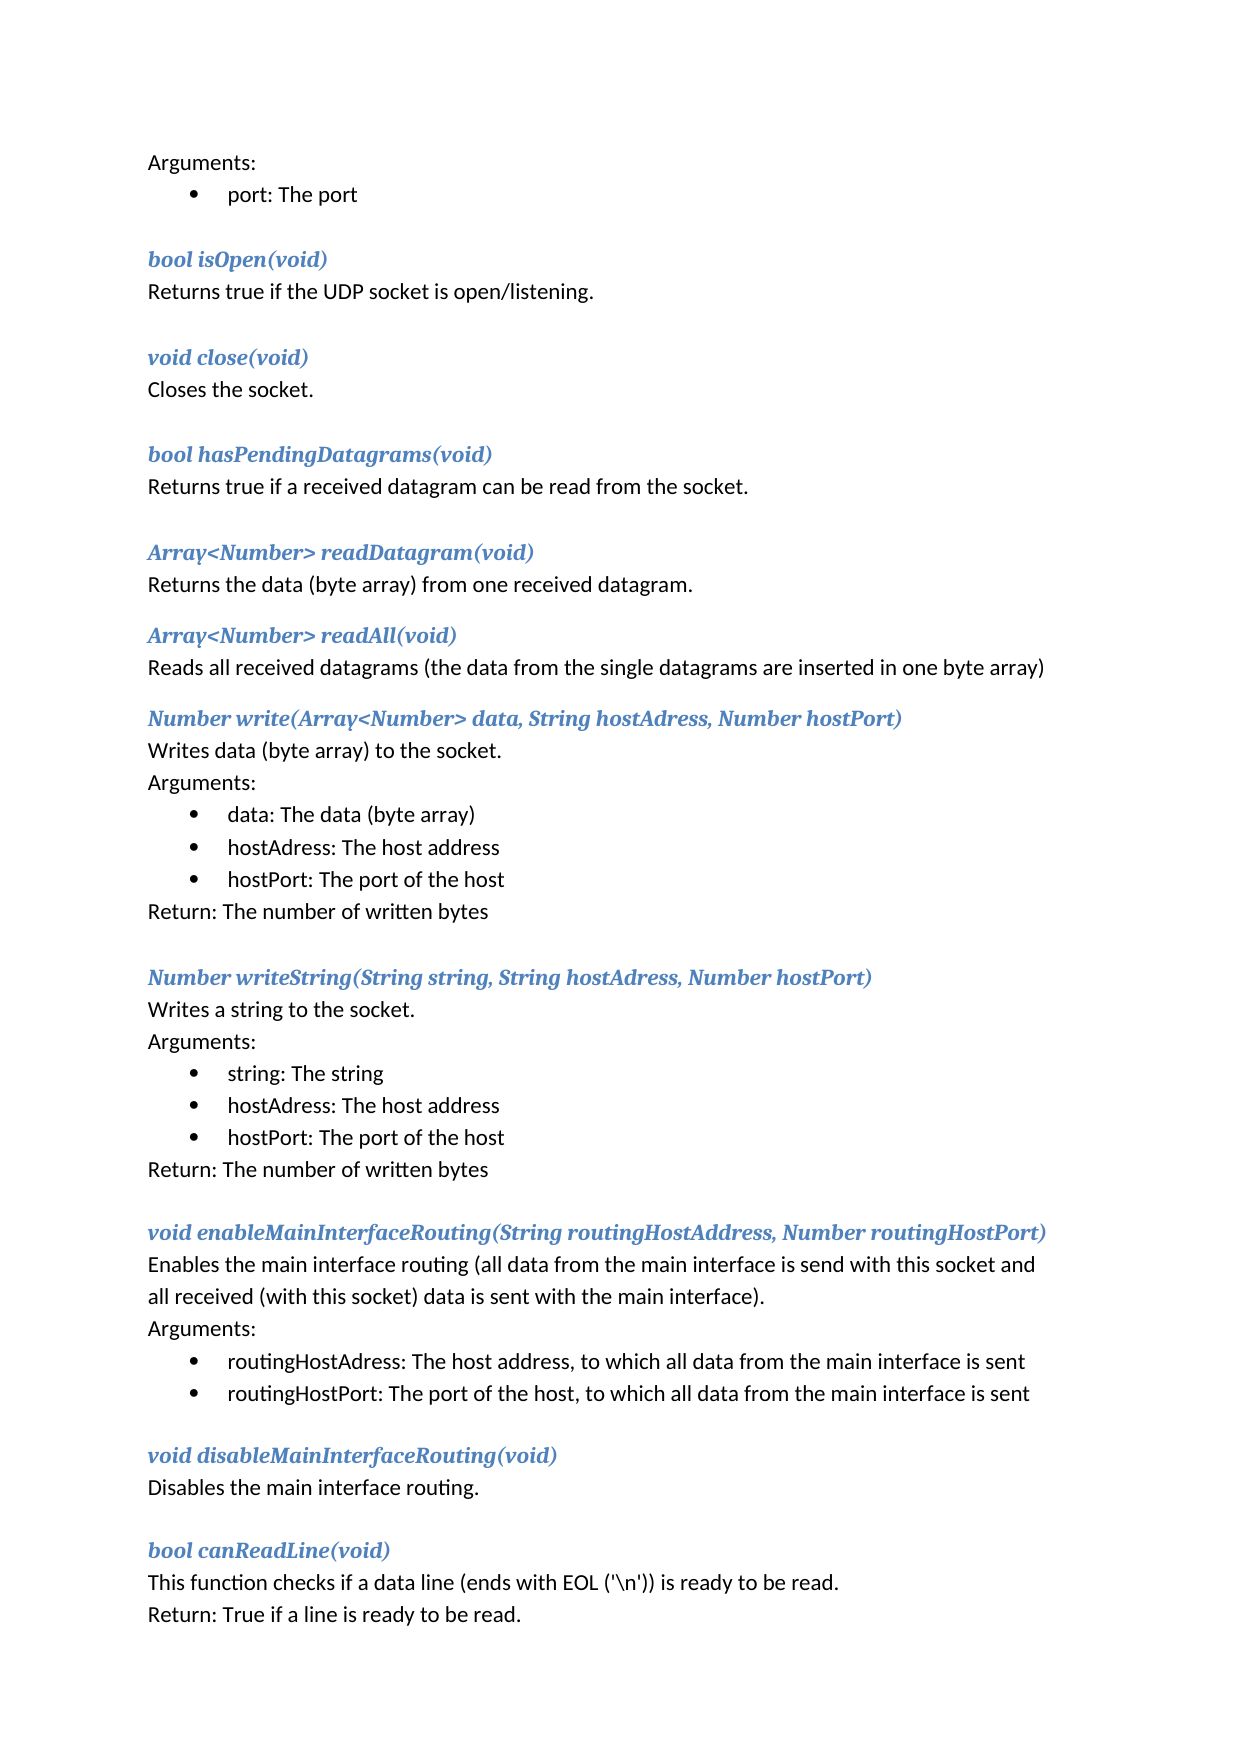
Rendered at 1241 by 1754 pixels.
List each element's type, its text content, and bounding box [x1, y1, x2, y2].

text Reads all received datagrams (the data from the single datagrams are inserted in one byte array) [148, 653, 1093, 681]
text Closes the socket. [148, 375, 1093, 403]
text Arguments: [148, 148, 1093, 176]
subtitle bool hasPendingDatagrams(void) [148, 442, 1093, 468]
subtitle void disableMainInterfaceRouting(void) [148, 1443, 1093, 1470]
text Writes data (byte array) to the socket. [148, 736, 1093, 764]
text Arguments: [148, 1314, 1093, 1343]
text Return: The number of written bytes [148, 1156, 1093, 1184]
text Writes a string to the socket. [148, 995, 1093, 1023]
text Return: The number of written bytes [148, 897, 1093, 925]
list routingHostAdress: The host address, to which all data from the main interface is sent [190, 1347, 1093, 1375]
subtitle Number write(Array<Number> data, String hostAdress, Number hostPort) [148, 706, 1093, 732]
text Arguments: [148, 768, 1093, 796]
text Returns true if a received datagram can be read from the socket. [148, 472, 1093, 500]
list string: The string [190, 1059, 1093, 1087]
subtitle bool isOpen(void) [148, 247, 1093, 273]
list hostAdress: The host address [190, 833, 1093, 861]
text all received (with this socket) data is sent with the main interface). [148, 1282, 1093, 1310]
list hostPort: The port of the host [190, 1123, 1093, 1151]
text Arguments: [148, 1027, 1093, 1055]
list routingHostPort: The port of the host, to which all data from the main interface is sent [190, 1379, 1093, 1407]
text This function checks if a data line (ends with EOL ('\n')) is ready to be read. [148, 1568, 1093, 1596]
subtitle void enableMainInterfaceRouting(String routingHostAddress, Number routingHostPort) [148, 1220, 1093, 1246]
subtitle Array<Number> readDatagram(void) [148, 539, 1093, 566]
text Return: True if a line is ready to be read. [148, 1600, 1093, 1628]
list hostPort: The port of the host [190, 865, 1093, 893]
list port: The port [190, 180, 1093, 208]
subtitle bool canReadLine(void) [148, 1538, 1093, 1564]
text Returns the data (byte array) from one received datagram. [148, 570, 1093, 598]
list hostAdress: The host address [190, 1091, 1093, 1119]
list data: The data (byte array) [190, 801, 1093, 829]
text Returns true if the UDP socket is open/listening. [148, 277, 1093, 305]
subtitle Array<Number> readAll(void) [148, 623, 1093, 649]
subtitle void close(void) [148, 344, 1093, 371]
subtitle Number writeString(String string, String hostAdress, Number hostPort) [148, 964, 1093, 991]
text Enables the main interface routing (all data from the main interface is send with this socket and [148, 1250, 1093, 1278]
text Disables the main interface routing. [148, 1473, 1093, 1502]
